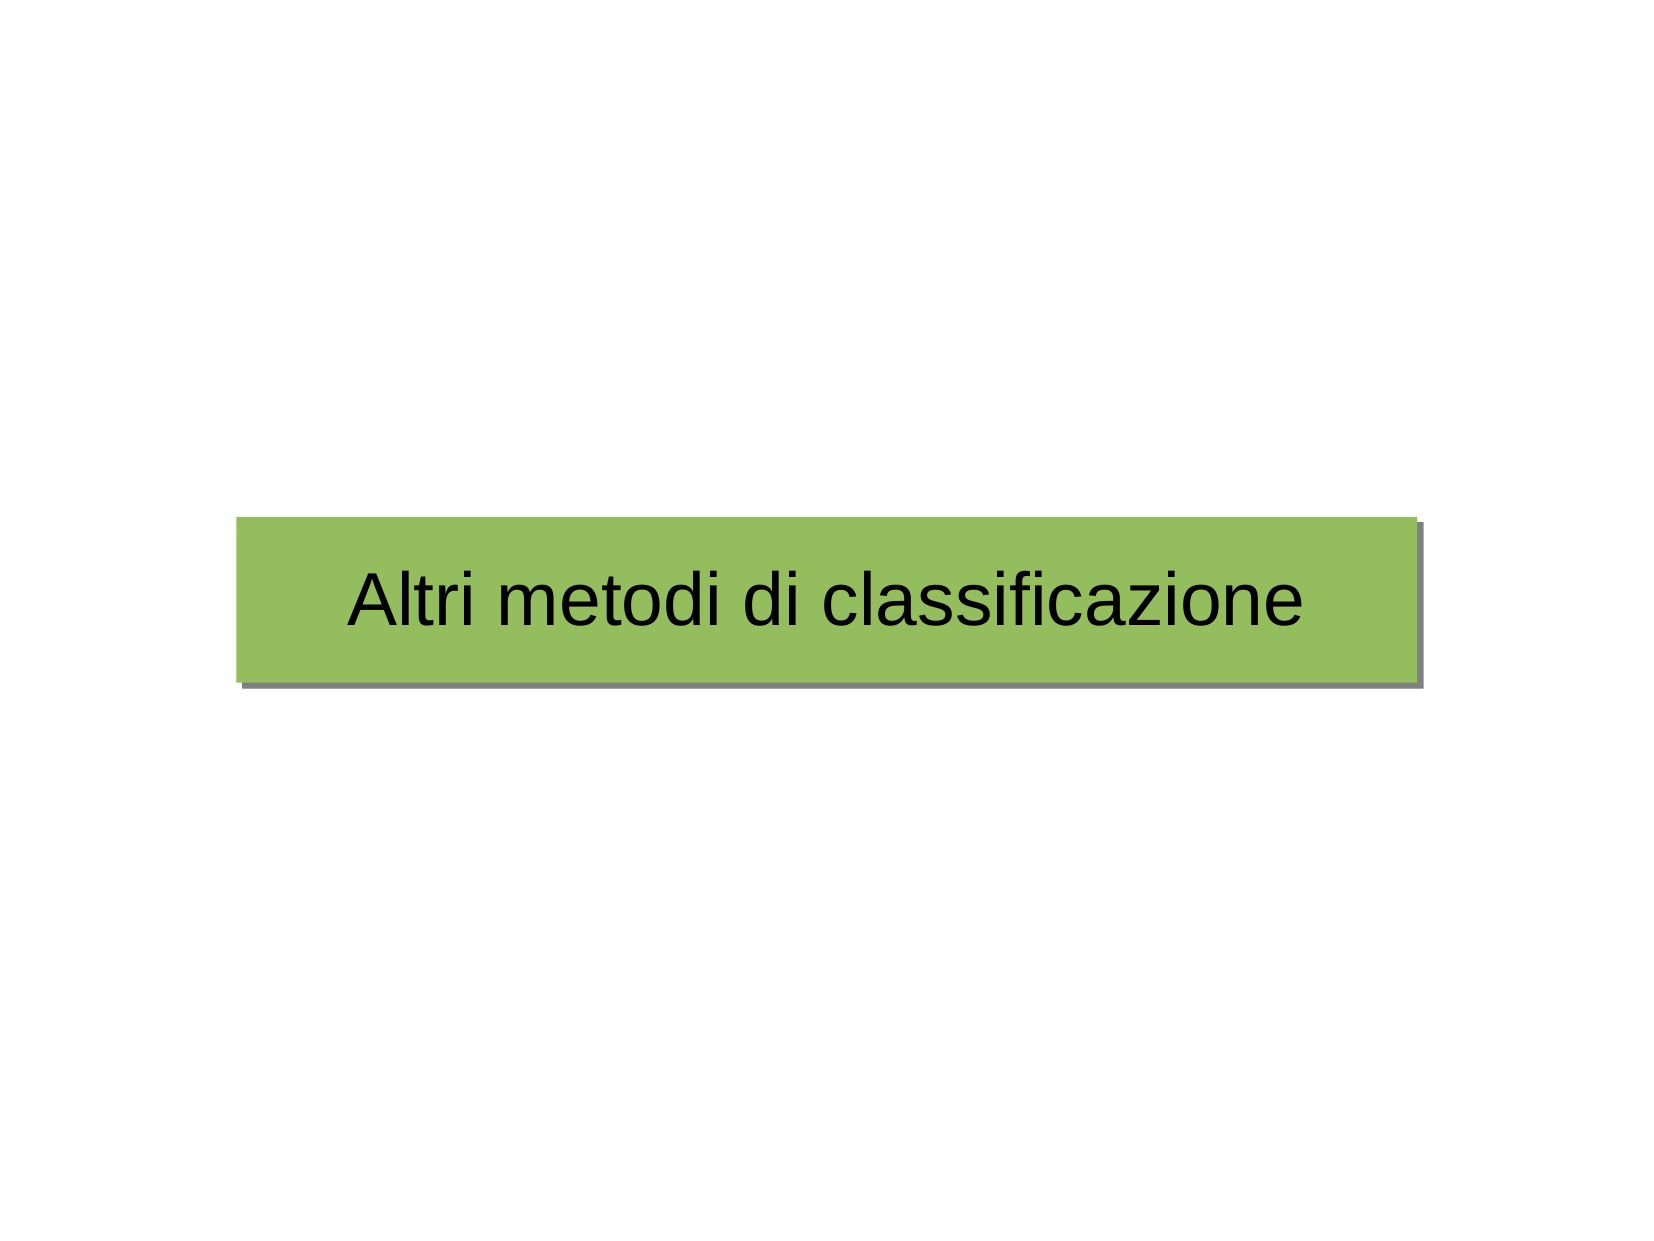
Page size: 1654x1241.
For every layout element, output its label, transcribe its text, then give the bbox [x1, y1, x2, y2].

text_box Altri metodi di classificazione [236, 516, 1418, 683]
